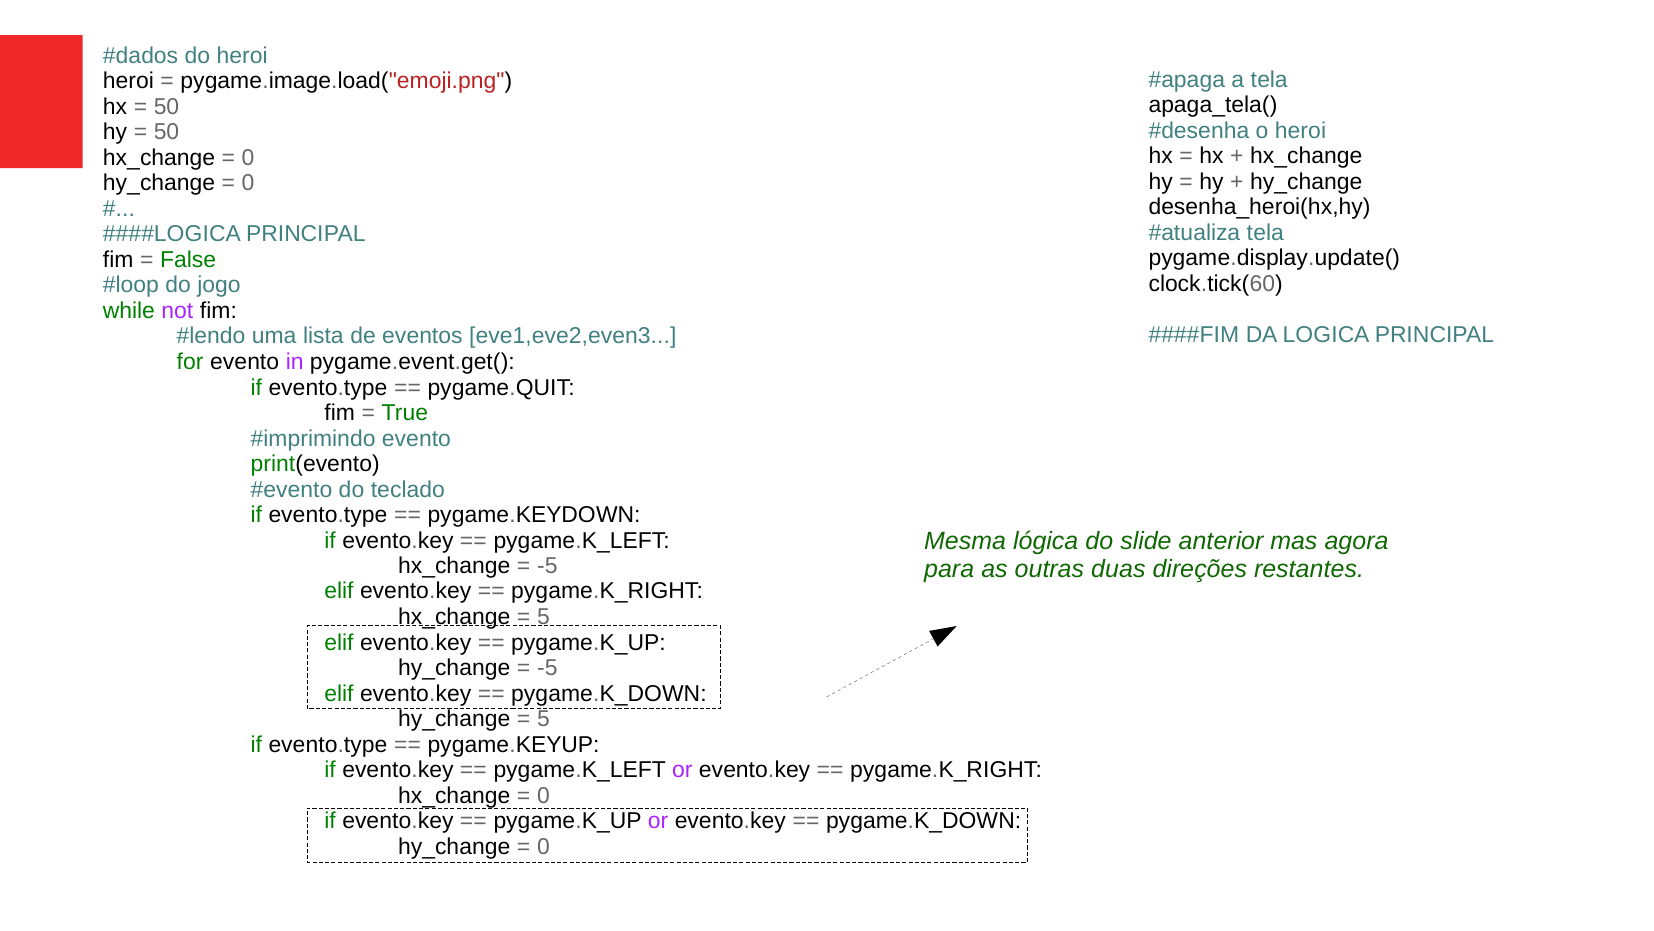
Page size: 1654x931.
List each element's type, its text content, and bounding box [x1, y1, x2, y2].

text_box #apaga a tela apaga_tela() #desenha o heroi hx = hx + hx_change hy = hy + hy_change desenha_heroi(hx,hy) #atualiza tela pygame.display.update() clock.tick(60) ####FIM DA LOGICA PRINCIPAL [1133, 59, 1536, 406]
text_box Mesma lógica do slide anterior mas agora para as outras duas direções restantes. [909, 519, 1445, 591]
text_box #dados do heroi heroi = pygame.image.load("emoji.png") hx = 50 hy = 50 hx_change = 0 hy_change = 0 #... ####LOGICA PRINCIPAL fim = False #loop do jogo while not fim: #lendo uma lista de eventos [eve1,eve2,even3...] for evento in pygame.event.get(): if evento.type == pygame.QUIT: fim = True #imprimindo evento print(evento) #evento do teclado if evento.type == pygame.KEYDOWN: if evento.key == pygame.K_LEFT: hx_change = -5 elif evento.key == pygame.K_RIGHT: hx_change = 5 elif evento.key == pygame.K_UP: hy_change = -5 elif evento.key == pygame.K_DOWN: hy_change = 5 if evento.type == pygame.KEYUP: if evento.key == pygame.K_LEFT or evento.key == pygame.K_RIGHT: hx_change = 0 if evento.key == pygame.K_UP or evento.key == pygame.K_DOWN: hy_change = 0 [88, 35, 1075, 931]
